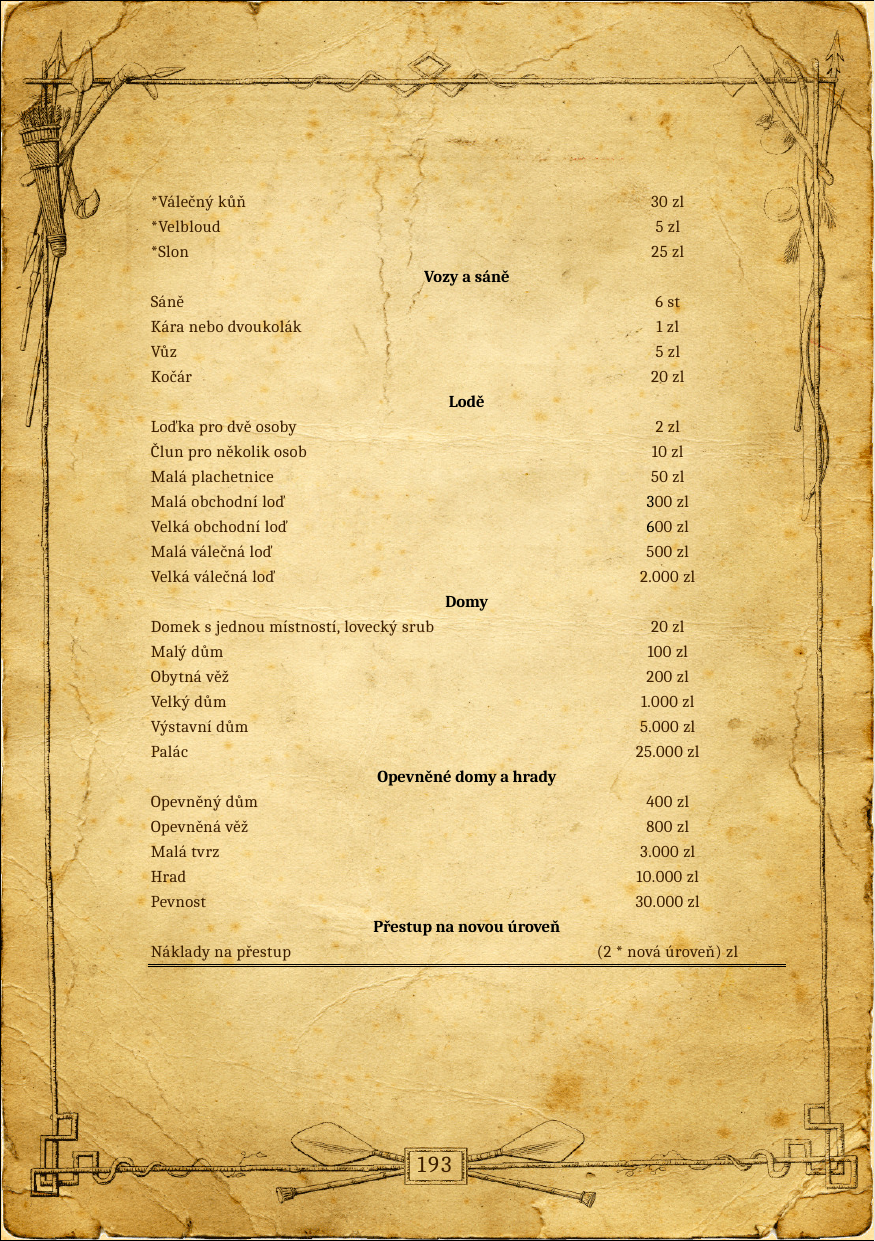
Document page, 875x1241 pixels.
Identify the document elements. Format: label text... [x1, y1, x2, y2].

table_cell Kára nebo dvoukolák [148, 314, 549, 339]
table_cell Pevnost [148, 889, 549, 914]
table_cell 200 zl [550, 664, 786, 689]
table_cell 300 zl [550, 489, 786, 514]
table_cell 2.000 zl [550, 564, 786, 589]
table_cell 1.000 zl [550, 689, 786, 714]
table_cell Obytná věž [148, 664, 549, 689]
table_cell Přestup na novou úroveň [148, 914, 786, 939]
table_cell Lodě [148, 389, 786, 414]
table_cell 10.000 zl [550, 864, 786, 889]
table_cell Velká válečná loď [148, 564, 549, 589]
table_cell Opevněné domy a⁠ hrady [148, 764, 786, 789]
table_cell *Velbloud [148, 214, 549, 239]
table_cell 20 zl [550, 614, 786, 639]
table_cell 5.000 zl [550, 714, 786, 739]
table_cell 30 zl [550, 189, 786, 214]
table_cell Domy [148, 589, 786, 614]
table_cell Opevněný dům [148, 789, 549, 814]
table_cell Vůz [148, 339, 549, 364]
table_cell 500 zl [550, 539, 786, 564]
table_cell Výstavní dům [148, 714, 549, 739]
table_cell 5 zl [550, 214, 786, 239]
table_cell Opevněná věž [148, 814, 549, 839]
table_cell Domek s⁠ jednou místností, lovecký srub [148, 614, 549, 639]
table_cell 800 zl [550, 814, 786, 839]
table_cell 25 zl [550, 239, 786, 264]
table_cell 1 zl [550, 314, 786, 339]
table_cell 50 zl [550, 464, 786, 489]
table_cell 10 zl [550, 439, 786, 464]
table_cell Malý dům [148, 639, 549, 664]
table_cell Náklady na přestup [148, 939, 549, 964]
table_cell 30.000 zl [550, 889, 786, 914]
table_cell 5 zl [550, 339, 786, 364]
table_cell 2 zl [550, 414, 786, 439]
table_cell Vozy a⁠ sáně [148, 264, 786, 289]
table_cell Sáně [148, 289, 549, 314]
table_cell Člun pro několik osob [148, 439, 549, 464]
table_cell 3.000 zl [550, 839, 786, 864]
table_cell Velký dům [148, 689, 549, 714]
table_cell Palác [148, 739, 549, 764]
table_cell Loďka pro dvě osoby [148, 414, 549, 439]
table_cell *Slon [148, 239, 549, 264]
table_cell Malá válečná loď [148, 539, 549, 564]
table_cell 100 zl [550, 639, 786, 664]
table_cell (2 * nová úroveň) zl [550, 939, 786, 964]
picture [1, 1, 874, 1240]
table_cell 25.000 zl [550, 739, 786, 764]
table_cell Hrad [148, 864, 549, 889]
table_cell Velká obchodní loď [148, 514, 549, 539]
table_cell 400 zl [550, 789, 786, 814]
table_cell 600 zl [550, 514, 786, 539]
table_cell Malá obchodní loď [148, 489, 549, 514]
table_cell Kočár [148, 364, 549, 389]
table_cell Malá tvrz [148, 839, 549, 864]
table_cell 6 st [550, 289, 786, 314]
table_cell 20 zl [550, 364, 786, 389]
table_cell Malá plachetnice [148, 464, 549, 489]
table_cell *Válečný kůň [148, 189, 549, 214]
